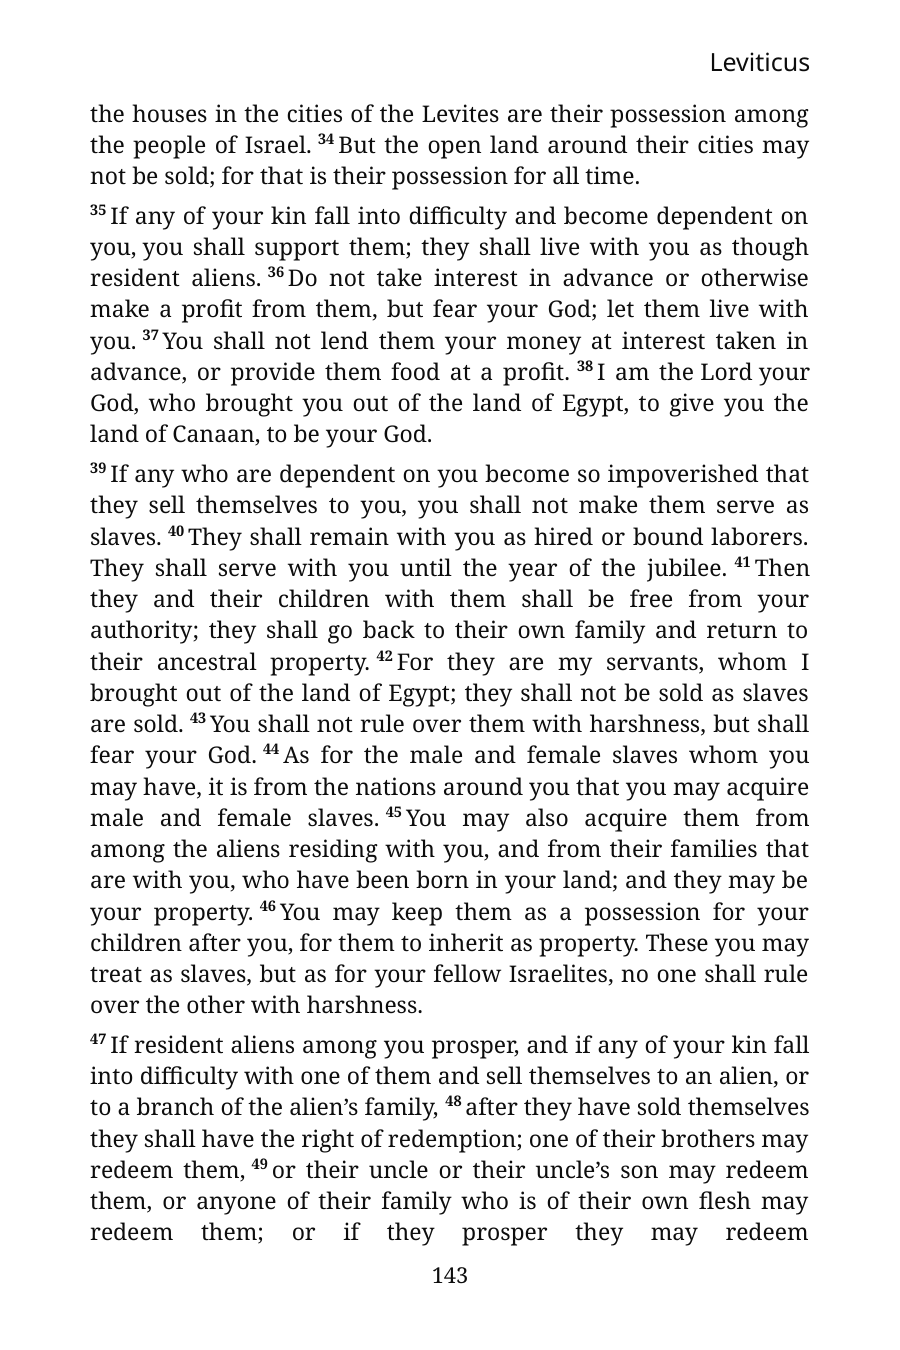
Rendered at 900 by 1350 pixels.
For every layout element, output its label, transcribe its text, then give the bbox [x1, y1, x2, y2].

text 39 If any who are dependent on you become so impoverished that they sell themselves to you, you shall not make them serve as slaves. 40 They shall remain with you as hired or bound laborers. They shall serve with you until the year of the jubilee. 41 Then they and their children with them shall be free from your authority; they shall go back to their own family and return to their ancestral property. 42 For they are my servants, whom I brought out of the land of Egypt; they shall not be sold as slaves are sold. 43 You shall not rule over them with harshness, but shall fear your God. 44 As for the male and female slaves whom you may have, it is from the nations around you that you may acquire male and female slaves. 45 You may also acquire them from among the aliens residing with you, and from their families that are with you, who have been born in your land; and they may be your property. 46 You may keep them as a possession for your children after you, for them to inherit as property. These you may treat as slaves, but as for your fellow Israelites, no one shall rule over the other with harshness. [90, 458, 810, 1020]
text 47 If resident aliens among you prosper, and if any of your kin fall into difficulty with one of them and sell themselves to an alien, or to a branch of the alien’s family, 48 after they have sold themselves they shall have the right of redemption; one of their brothers may redeem them, 49 or their uncle or their uncle’s son may redeem them, or anyone of their family who is of their own flesh may redeem them; or if they prosper they may redeem [90, 1029, 810, 1247]
text 35 If any of your kin fall into difficulty and become dependent on you, you shall support them; they shall live with you as though resident aliens. 36 Do not take interest in advance or otherwise make a profit from them, but fear your God; let them live with you. 37 You shall not lend them your money at interest taken in advance, or provide them food at a profit. 38 I am the Lord your God, who brought you out of the land of Egypt, to give you the land of Canaan, to be your God. [90, 199, 810, 449]
text the houses in the cities of the Levites are their possession among the people of Israel. 34 But the open land around their cities may not be sold; for that is their possession for all time. [90, 97, 810, 191]
